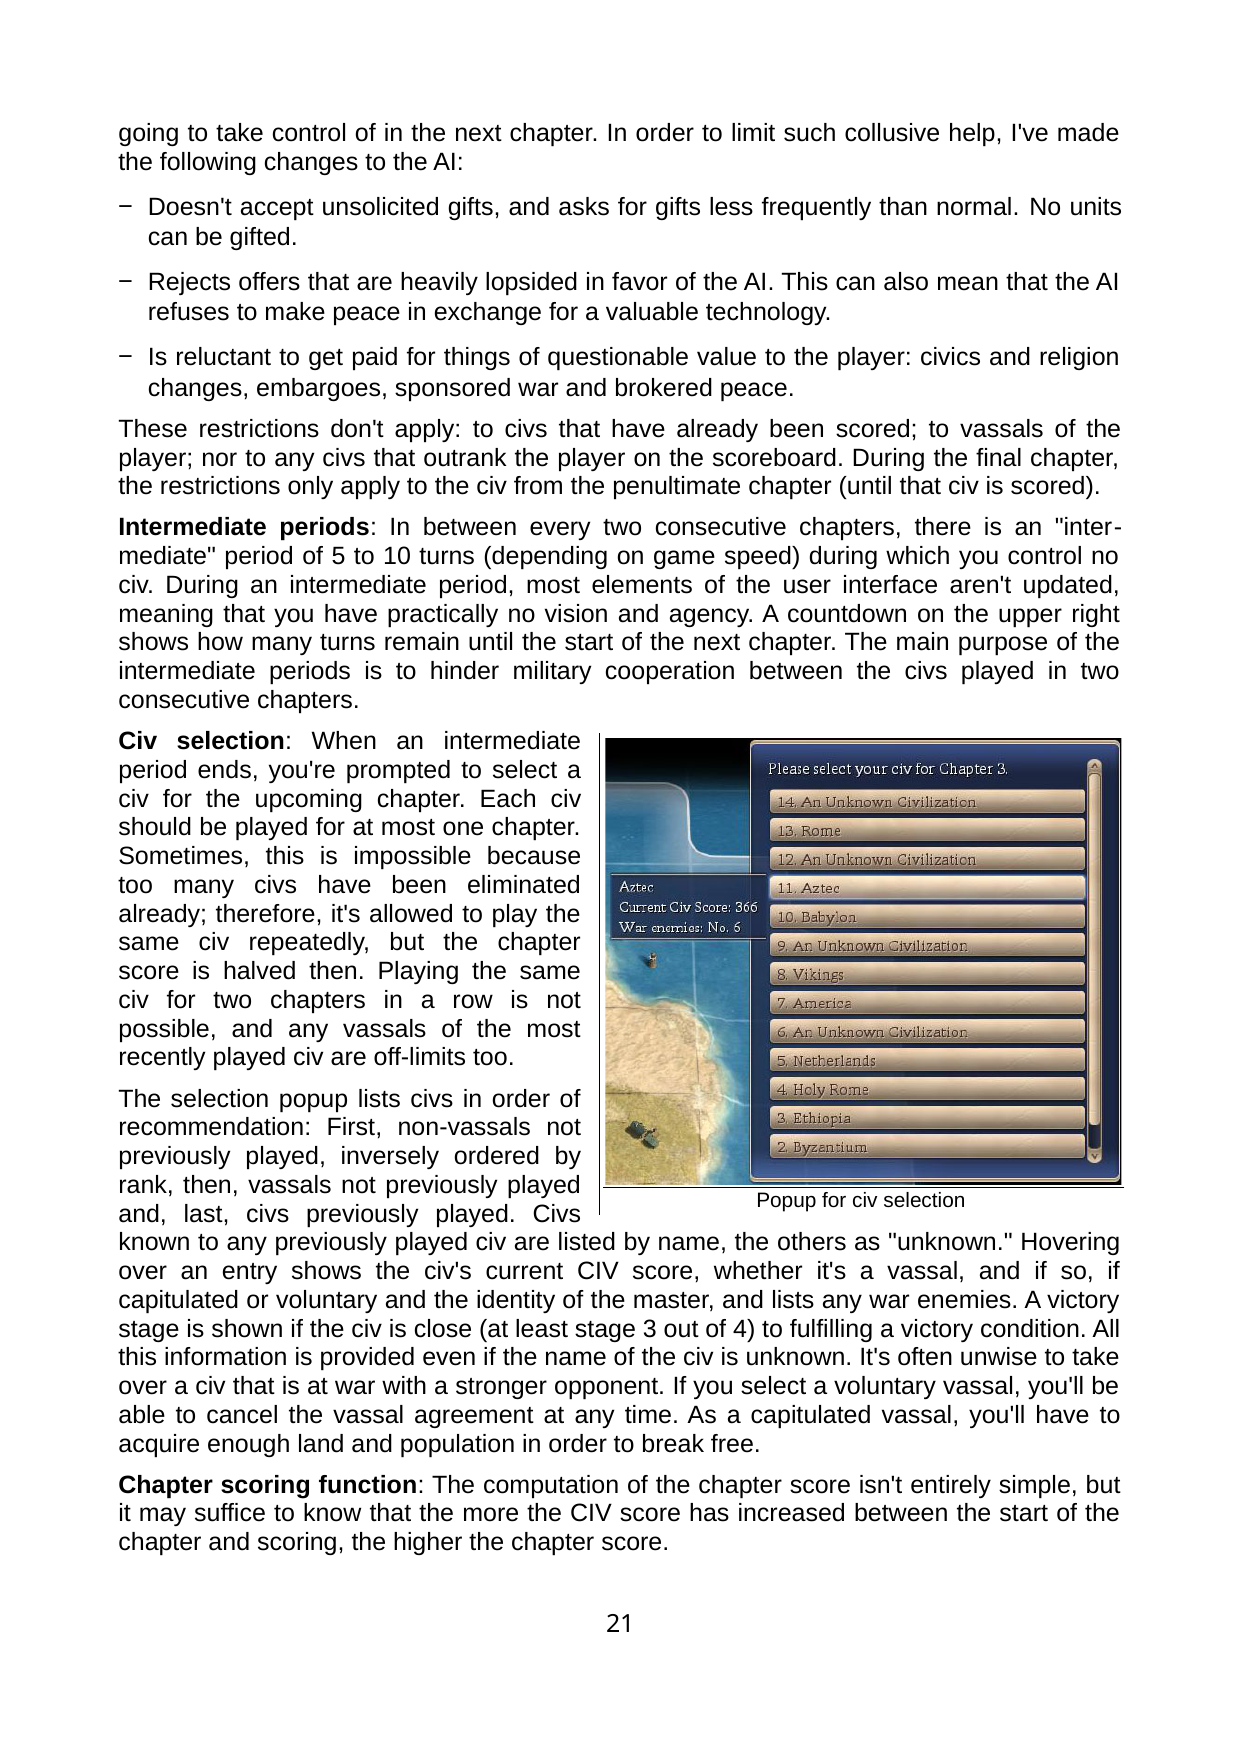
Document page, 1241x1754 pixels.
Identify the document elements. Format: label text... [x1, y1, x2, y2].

list Is reluctant to get paid for things of questionable value to the player: civics and religion changes, embargoes, sponsored war and brokered peace. [118, 338, 1122, 401]
text These restrictions don't apply: to civs that have already been scored; to vassals of the player; nor to any civs that outrank the player on the scoreboard. During the final chapter, the restrictions only apply to the civ from the penultimate chapter (until that civ is scored). [118, 414, 1122, 500]
text Intermediate periods: In between every two consecutive chapters, there is an "inter­mediate" period of 5 to 10 turns (depending on game speed) during which you control no civ. During an intermediate period, most elements of the user interface aren't updated, meaning that you have practically no vision and agency. A countdown on the upper right shows how many turns remain until the start of the next chapter. The main purpose of the intermediate periods is to hinder military cooperation between the civs played in two consecutive chapters. [118, 512, 1122, 714]
text The selection popup lists civs in order of recommendation: First, non-vassals not previously played, inversely ordered by rank, then, vassals not previously played and, last, civs previously played. Civs known to any previously played civ are listed by name, the others as "unknown." Hovering over an entry shows the civ's current CIV score, whether it's a vassal, and if so, if capitulated or voluntary and the identity of the master, and lists any war enemies. A victory stage is shown if the civ is close (at least stage 3 out of 4) to fulfilling a victory condition. All this information is provided even if the name of the civ is unknown. It's often unwise to take over a civ that is at war with a stronger opponent. If you select a voluntary vassal, you'll be able to cancel the vassal agreement at any time. As a capitulated vassal, you'll have to acquire enough land and population in order to break free. [118, 1083, 1122, 1457]
text Popup for civ selection [602, 1185, 1122, 1211]
list Doesn't accept unsolicited gifts, and asks for gifts less frequently than normal. No units can be gifted. [118, 188, 1122, 251]
text Chapter scoring function: The computation of the chapter score isn't entirely simple, but it may suffice to know that the more the CIV score has increased between the start of the chapter and scoring, the higher the chapter score. [118, 1470, 1122, 1556]
picture [605, 738, 1122, 1185]
text going to take control of in the next chapter. In order to limit such collusive help, I've made the following changes to the AI: [118, 118, 1122, 176]
list Rejects offers that are heavily lopsided in favor of the AI. This can also mean that the AI refuses to make peace in exchange for a valuable technology. [118, 263, 1122, 326]
text Civ selection: When an intermediate period ends, you're prompted to select a civ for the upcoming chapter. Each civ should be played for at most one chapter. Sometimes, this is impossible because too many civs have been eliminated already; therefore, it's allowed to play the same civ repeatedly, but the chapter score is halved then. Playing the same civ for two chapters in a row is not possible, and any vassals of the most recently played civ are off-limits too. [118, 726, 1122, 1215]
